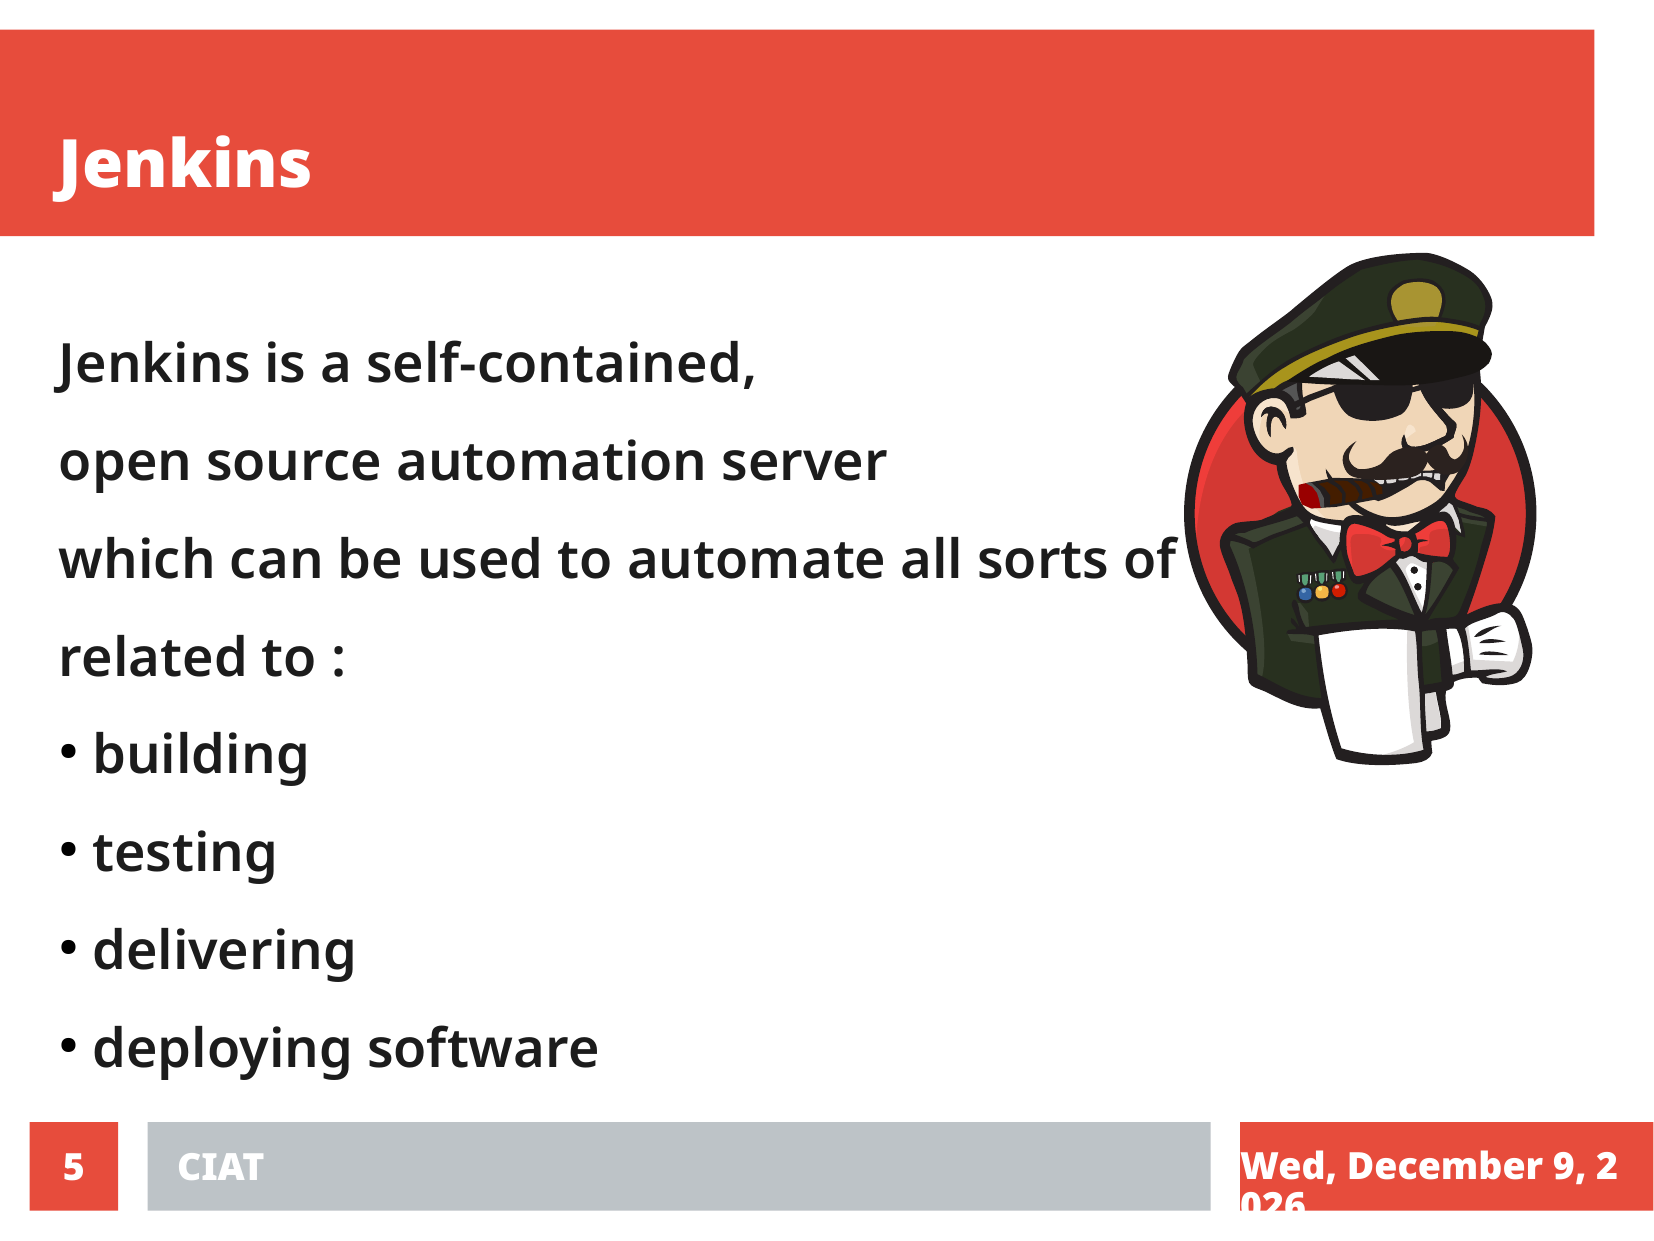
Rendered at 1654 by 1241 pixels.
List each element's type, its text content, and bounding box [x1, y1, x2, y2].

picture [1183, 252, 1654, 801]
list Jenkins is a self-contained, open source automation server which can be used to automate all sorts of tasks related to : building testing delivering deploying software [59, 324, 1565, 1093]
title Jenkins [59, 59, 1595, 207]
